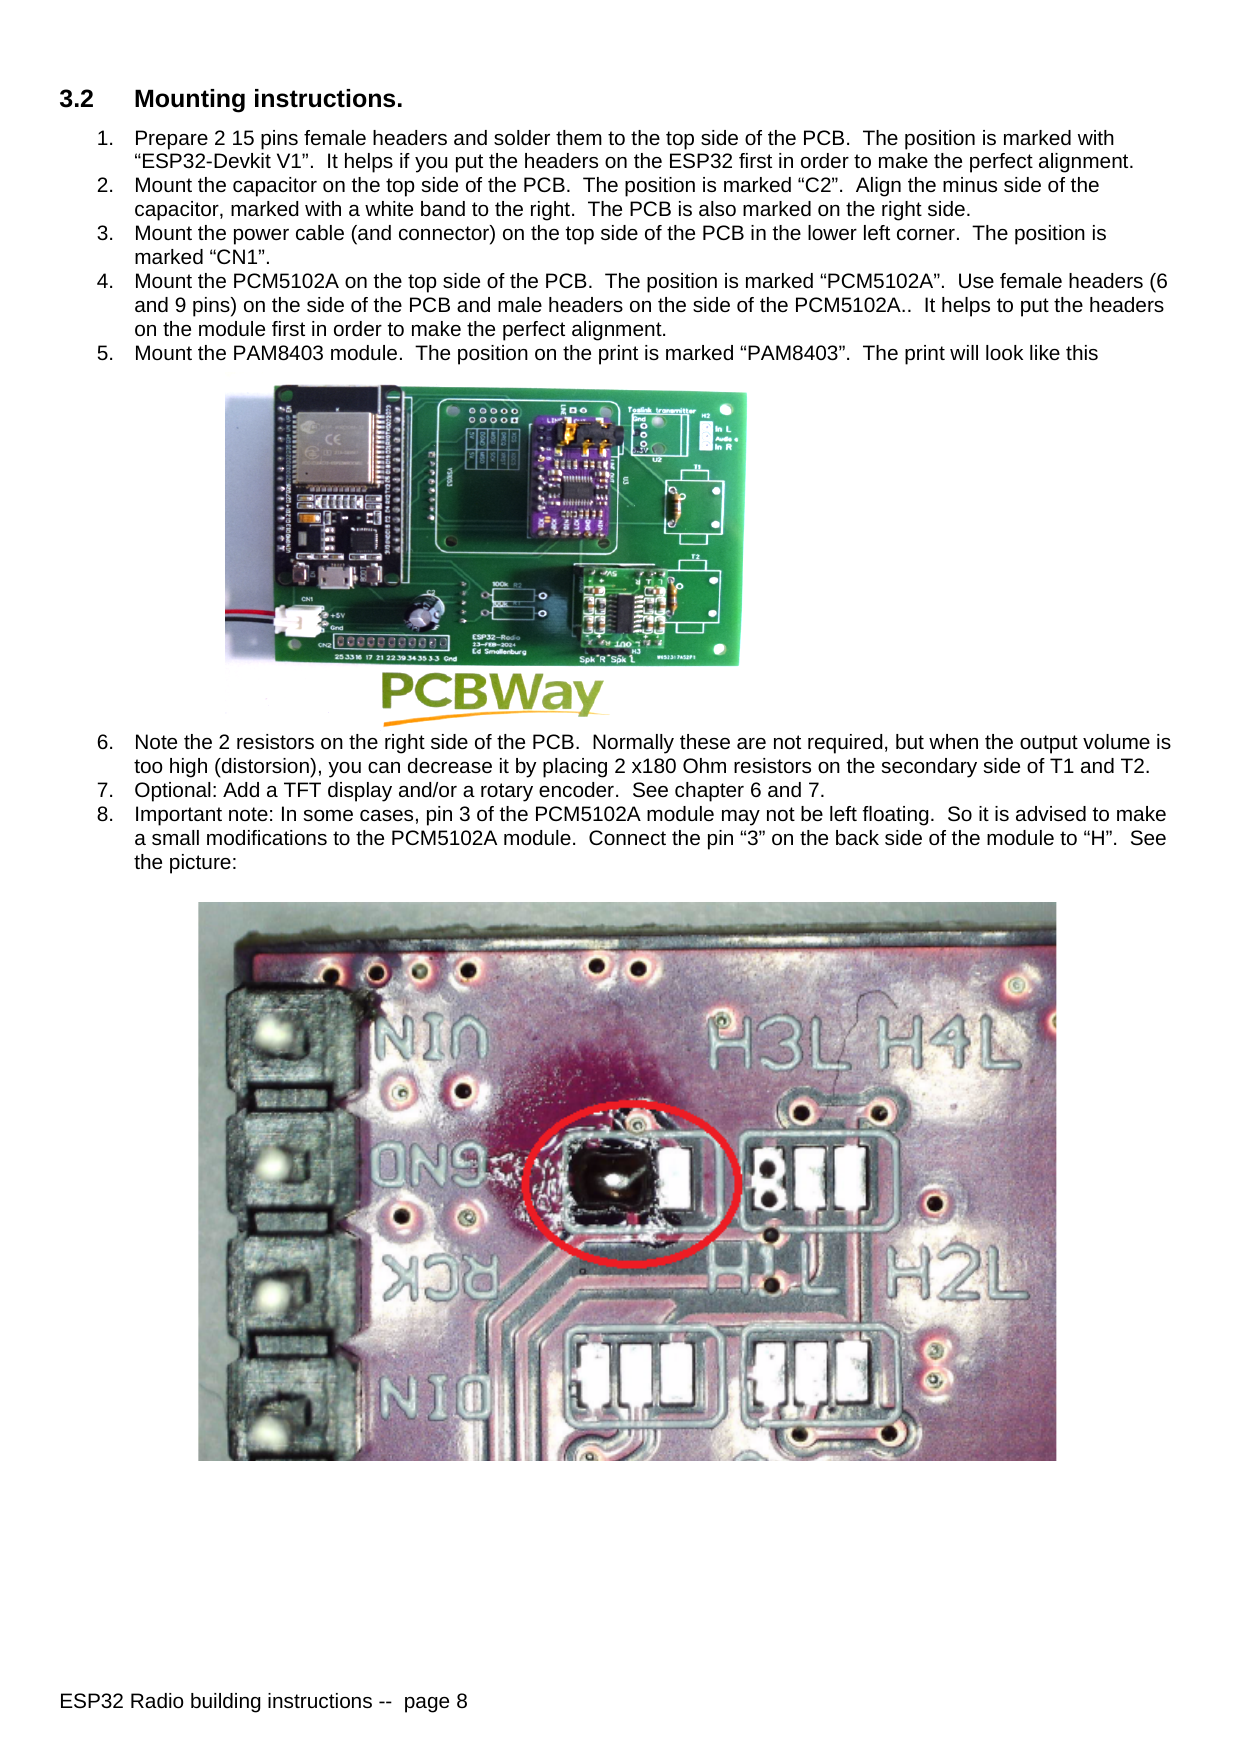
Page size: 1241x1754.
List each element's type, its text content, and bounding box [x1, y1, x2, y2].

list Mount the power cable (and connector) on the top side of the PCB in the lower left corner. The position is marked “CN1”. [97, 221, 1181, 269]
list Prepare 2 15 pins female headers and solder them to the top side of the PCB. The position is marked with “ESP32-Devkit V1”. It helps if you put the headers on the ESP32 first in order to make the perfect alignment. [97, 125, 1181, 173]
list Important note: In some cases, pin 3 of the PCM5102A module may not be left floating. So it is advised to make a small modifications to the PCM5102A module. Connect the pin “3” on the back side of the module to “H”. See the picture: [97, 802, 1181, 874]
list Note the 2 resistors on the right side of the PCB. Normally these are not required, but when the output volume is too high (distorsion), you can decrease it by placing 2 x180 Ohm resistors on the secondary side of T1 and T2. [97, 365, 1181, 778]
list Mount the capacitor on the top side of the PCB. The position is marked “C2”. Align the minus side of the capacitor, marked with a white band to the right. The PCB is also marked on the right side. [97, 173, 1181, 221]
picture [225, 372, 777, 731]
list Mount the PAM8403 module. The position on the print is marked “PAM8403”. The print will look like this [97, 341, 1181, 365]
list Mount the PCM5102A on the top side of the PCB. The position is marked “PCM5102A”. Use female headers (6 and 9 pins) on the side of the PCB and male headers on the side of the PCM5102A.. It helps to put the headers on the module first in order to make the perfect alignment. [97, 269, 1181, 341]
subtitle Mounting instructions. [59, 84, 1181, 113]
list Optional: Add a TFT display and/or a rotary encoder. See chapter 6 and 7. [97, 778, 1181, 802]
